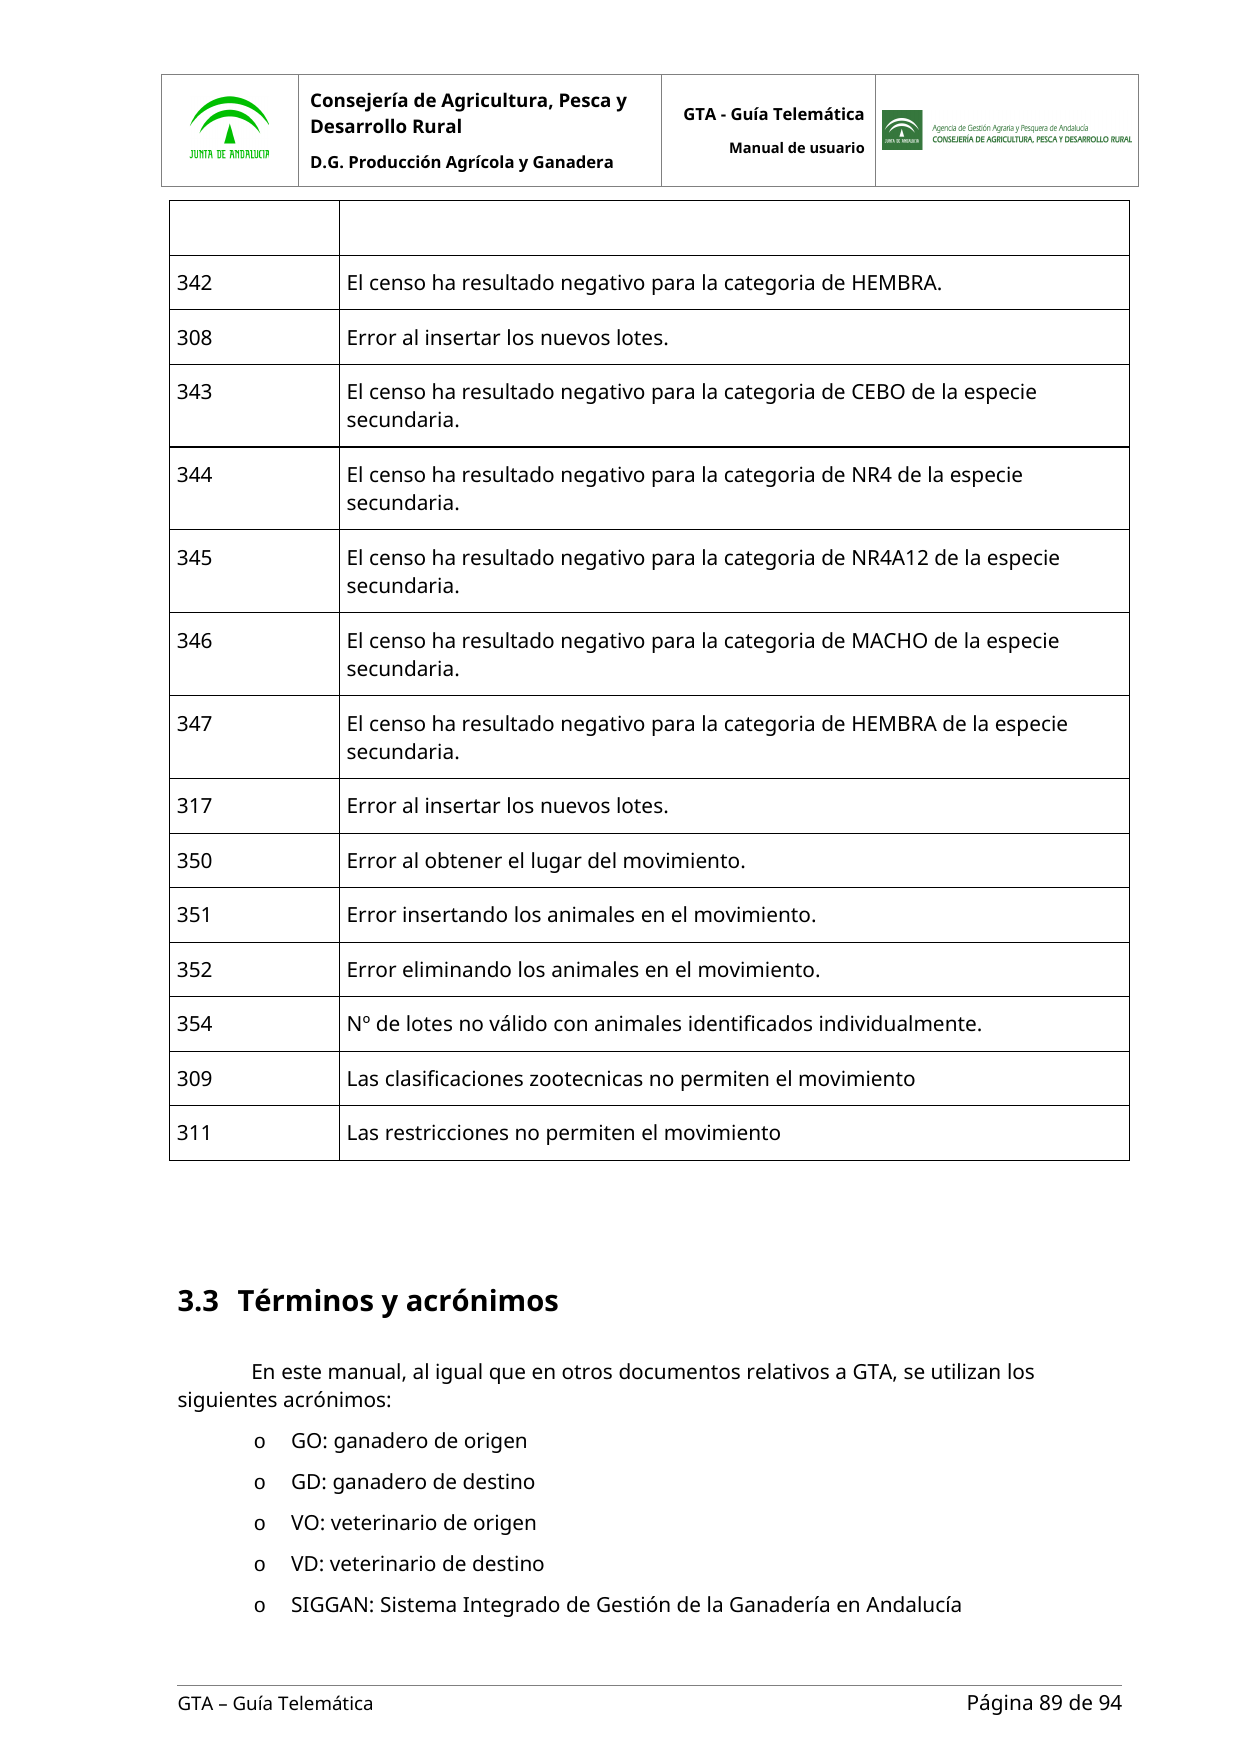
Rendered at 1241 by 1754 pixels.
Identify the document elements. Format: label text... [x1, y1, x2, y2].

table_cell Error eliminando los animales en el movimiento. [340, 943, 1129, 996]
picture [189, 96, 269, 159]
list GD: ganadero de destino [253, 1467, 1122, 1496]
table_cell Error al insertar los nuevos lotes. [340, 779, 1129, 833]
table_cell El censo ha resultado negativo para la categoria de NR4A12 de la especie secundaria. [340, 530, 1129, 612]
table_cell El censo ha resultado negativo para la categoria de HEMBRA de la especie secundaria. [340, 696, 1129, 778]
list VD: veterinario de destino [253, 1549, 1122, 1578]
text En este manual, al igual que en otros documentos relativos a GTA, se utilizan los siguientes acrónimos: [177, 1357, 1122, 1414]
table_cell El censo ha resultado negativo para la categoria de MACHO de la especie secundaria. [340, 613, 1129, 695]
table_cell 309 [170, 1052, 339, 1105]
table_cell 308 [170, 310, 339, 363]
table_cell 352 [170, 943, 339, 996]
table_cell Las clasificaciones zootecnicas no permiten el movimiento [340, 1052, 1129, 1105]
table_cell 342 [170, 256, 339, 309]
table_cell El censo ha resultado negativo para la categoria de CEBO de la especie secundaria. [340, 365, 1129, 446]
table_cell Error insertando los animales en el movimiento. [340, 888, 1129, 942]
picture [882, 110, 1132, 150]
table_cell 317 [170, 779, 339, 833]
list SIGGAN: Sistema Integrado de Gestión de la Ganadería en Andalucía [253, 1591, 1122, 1619]
list VO: veterinario de origen [253, 1508, 1122, 1537]
table_cell 345 [170, 530, 339, 612]
table_cell 344 [170, 448, 339, 529]
table_cell 351 [170, 888, 339, 942]
table_cell Las restricciones no permiten el movimiento [340, 1106, 1129, 1159]
table_cell 354 [170, 997, 339, 1051]
subtitle Términos y acrónimos [177, 1280, 1122, 1319]
table_cell 346 [170, 613, 339, 695]
table_cell [340, 201, 1129, 254]
table_cell Error al insertar los nuevos lotes. [340, 310, 1129, 363]
table_cell 343 [170, 365, 339, 446]
table_cell El censo ha resultado negativo para la categoria de HEMBRA. [340, 256, 1129, 309]
table_cell 311 [170, 1106, 339, 1159]
table_cell Error al obtener el lugar del movimiento. [340, 834, 1129, 887]
table_cell El censo ha resultado negativo para la categoria de NR4 de la especie secundaria. [340, 448, 1129, 529]
table_cell 350 [170, 834, 339, 887]
table_cell [170, 201, 339, 254]
list GO: ganadero de origen [253, 1426, 1122, 1455]
table_cell 347 [170, 696, 339, 778]
table_cell Nº de lotes no válido con animales identificados individualmente. [340, 997, 1129, 1051]
